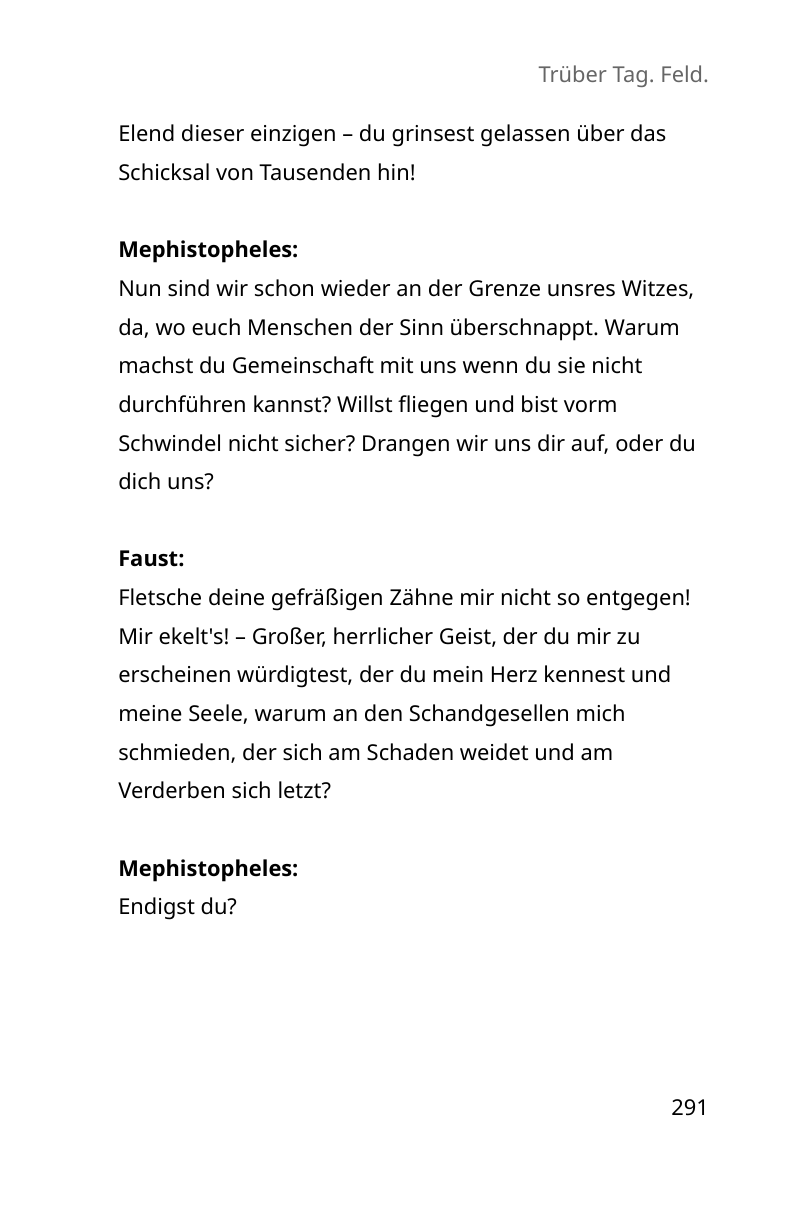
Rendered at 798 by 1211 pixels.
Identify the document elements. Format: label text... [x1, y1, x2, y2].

text Faust: Fletsche deine gefräßigen Zähne mir nicht so entgegen! Mir ekelt's! – Großer, herrlicher Geist, der du mir zu erscheinen würdigtest, der du mein Herz kennest und meine Seele, warum an den Schandgesellen mich schmieden, der sich am Schaden weidet und am Verderben sich letzt? [118, 522, 709, 805]
text Elend dieser einzigen – du grinsest gelassen über das Schicksal von Tausenden hin! [118, 118, 709, 187]
text Mephistopheles: Nun sind wir schon wieder an der Grenze unsres Witzes, da, wo euch Menschen der Sinn überschnappt. Warum machst du Gemeinschaft mit uns wenn du sie nicht durchführen kannst? Willst fliegen und bist vorm Schwindel nicht sicher? Drangen wir uns dir auf, oder du dich uns? [118, 213, 709, 496]
text Mephistopheles: Endigst du? [118, 832, 709, 921]
